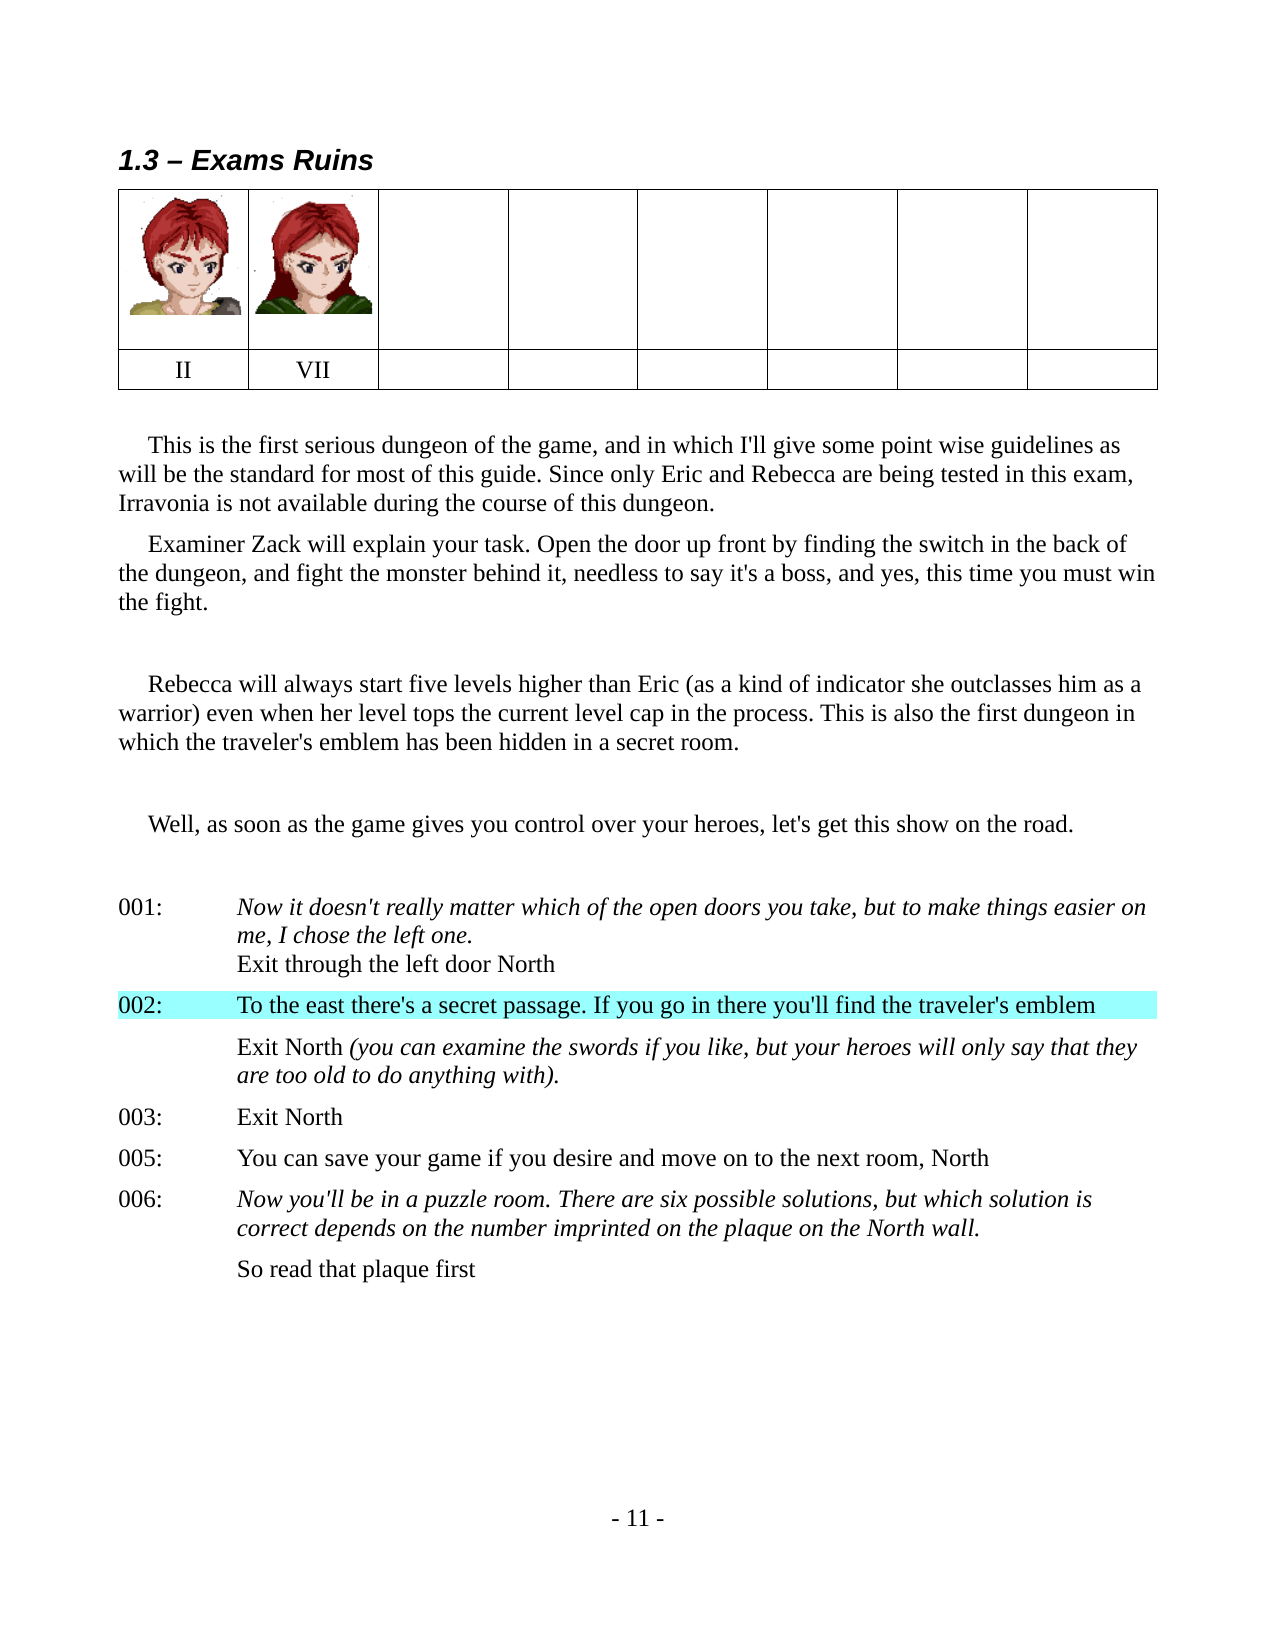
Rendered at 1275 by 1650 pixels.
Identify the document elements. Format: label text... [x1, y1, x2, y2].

subtitle 1.3 – Exams Ruins [118, 143, 1157, 177]
table_cell [768, 350, 897, 389]
text 002: To the east there's a secret passage. If you go in there you'll find the traveler's emblem [118, 991, 1157, 1019]
table_header [119, 315, 248, 349]
text 006: Now you'll be in a puzzle room. There are six possible solutions, but which solution is correct depends on the number imprinted on the plaque on the North wall. [118, 1184, 1157, 1242]
table_header [638, 190, 767, 349]
text 003: Exit North [118, 1102, 1157, 1131]
text This is the first serious dungeon of the game, and in which I'll give some point wise guidelines as will be the standard for most of this guide. Since only Eric and Rebecca are being tested in this exam, Irravonia is not available during the course of this dungeon. [118, 431, 1157, 517]
text 005: You can save your game if you desire and move on to the next room, North [118, 1143, 1157, 1172]
table_cell [638, 350, 767, 389]
text Well, as soon as the game gives you control over your heroes, let's get this show on the road. [118, 809, 1157, 838]
table_cell VII [249, 350, 378, 389]
table_header [249, 314, 378, 349]
table_header [119, 190, 248, 314]
table_cell [898, 350, 1027, 389]
table_cell [379, 350, 508, 389]
text Rebecca will always start five levels higher than Eric (as a kind of indicator she outclasses him as a warrior) even when her level tops the current level cap in the process. This is also the first dungeon in which the traveler's emblem has been hidden in a secret room. [118, 669, 1157, 756]
table_header [249, 190, 378, 313]
table_cell [509, 350, 637, 389]
table_header [1028, 190, 1157, 349]
table_cell II [119, 350, 248, 389]
picture [124, 195, 242, 315]
text 001: Now it doesn't really matter which of the open doors you take, but to make things easier on me, I chose the left one. Exit through the left door North [118, 892, 1157, 978]
table_header [898, 190, 1027, 349]
table_header [768, 190, 897, 349]
table_cell [1028, 350, 1157, 389]
text Exit North (you can examine the swords if you like, but your heroes will only say that they are too old to do anything with). [118, 1032, 1157, 1089]
text Examiner Zack will explain your task. Open the door up front by finding the switch in the back of the dungeon, and fight the monster behind it, needless to say it's a boss, and yes, this time you must win the fight. [118, 529, 1157, 616]
table_header [379, 190, 508, 349]
text So read that plaque first [118, 1254, 1157, 1283]
table_header [509, 190, 637, 349]
picture [253, 195, 373, 314]
